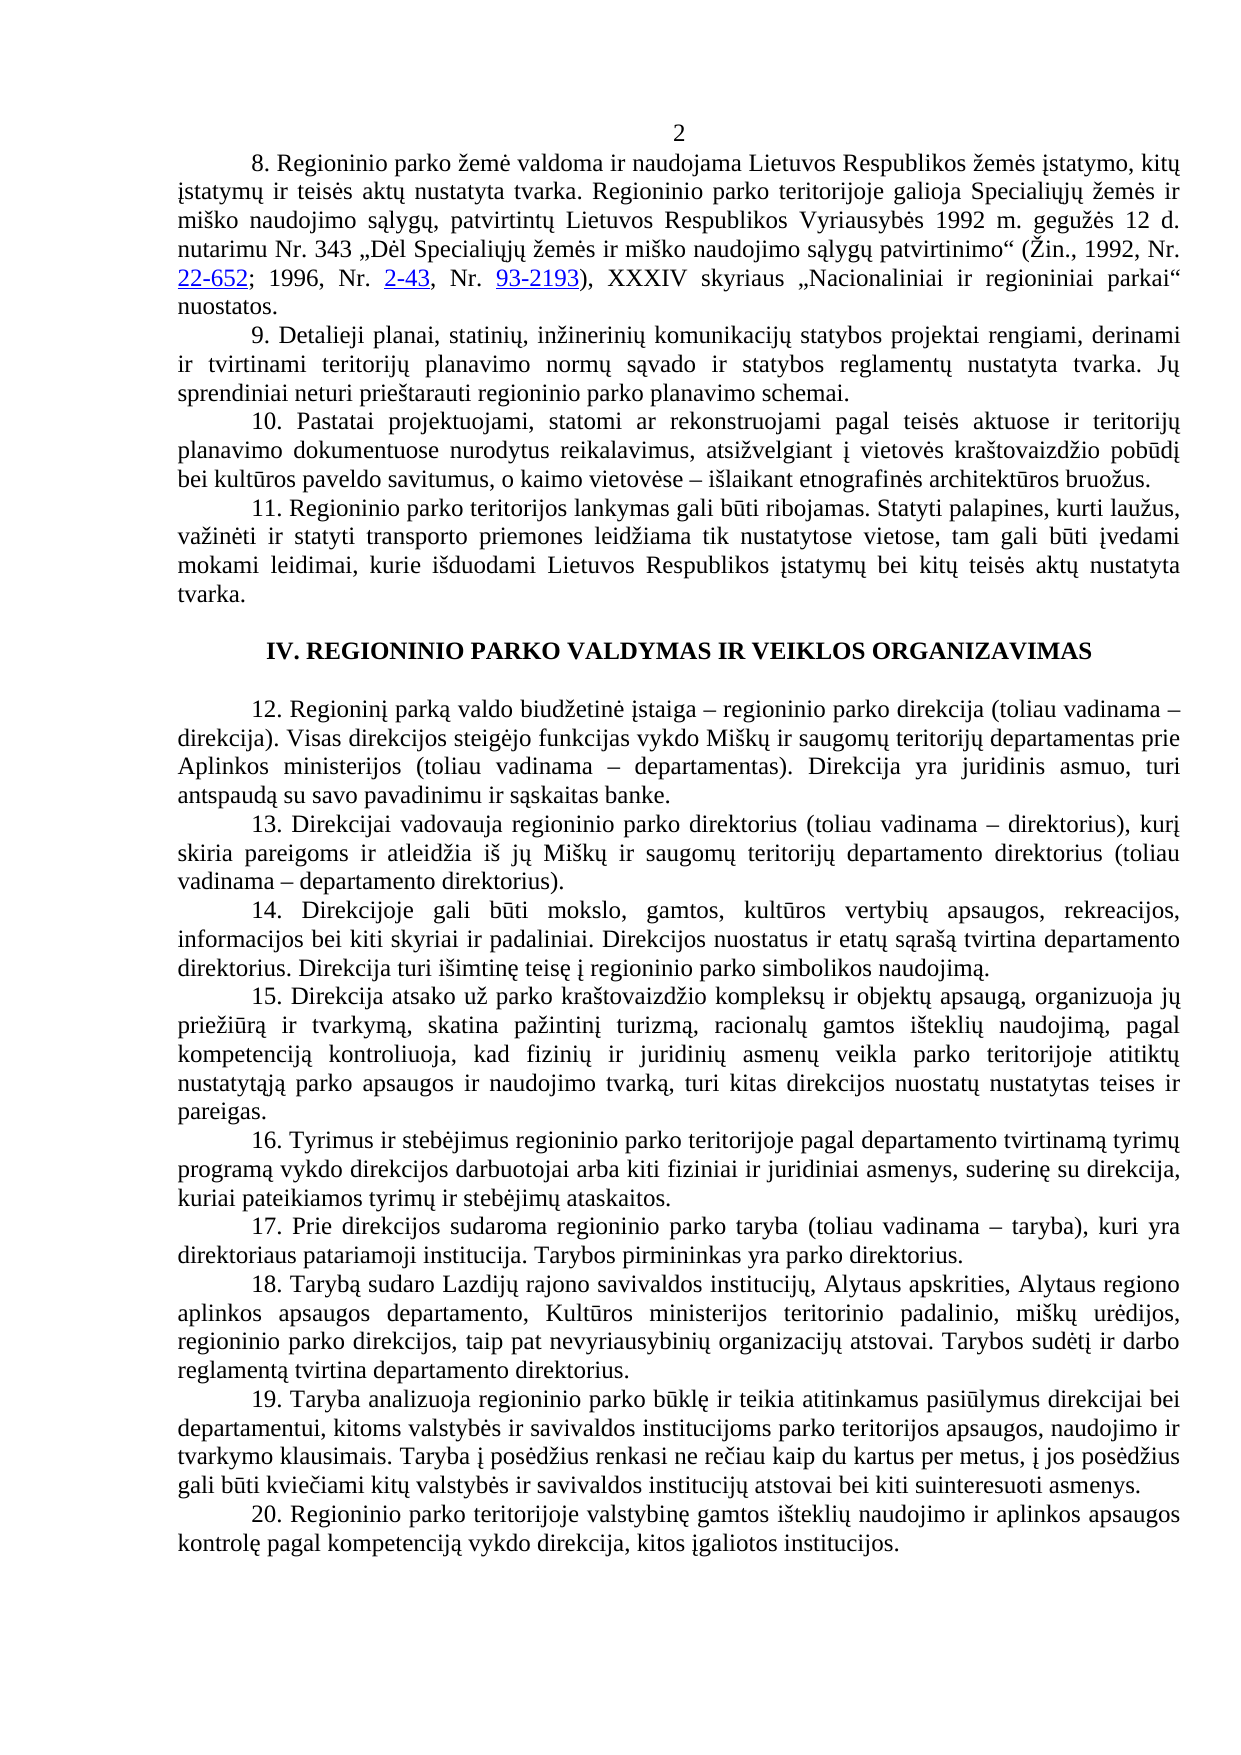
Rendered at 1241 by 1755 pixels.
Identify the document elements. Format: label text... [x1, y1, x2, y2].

text 10. Pastatai projektuojami, statomi ar rekonstruojami pagal teisės aktuose ir teritorijų planavimo dokumentuose nurodytus reikalavimus, atsižvelgiant į vietovės kraštovaizdžio pobūdį bei kultūros paveldo savitumus, o kaimo vietovėse – išlaikant etnografinės architektūros bruožus. [177, 406, 1181, 493]
text 18. Tarybą sudaro Lazdijų rajono savivaldos institucijų, Alytaus apskrities, Alytaus regiono aplinkos apsaugos departamento, Kultūros ministerijos teritorinio padalinio, miškų urėdijos, regioninio parko direkcijos, taip pat nevyriausybinių organizacijų atstovai. Tarybos sudėtį ir darbo reglamentą tvirtina departamento direktorius. [177, 1269, 1181, 1384]
text 9. Detalieji planai, statinių, inžinerinių komunikacijų statybos projektai rengiami, derinami ir tvirtinami teritorijų planavimo normų sąvado ir statybos reglamentų nustatyta tvarka. Jų sprendiniai neturi prieštarauti regioninio parko planavimo schemai. [177, 320, 1181, 406]
text 13. Direkcijai vadovauja regioninio parko direktorius (toliau vadinama – direktorius), kurį skiria pareigoms ir atleidžia iš jų Miškų ir saugomų teritorijų departamento direktorius (toliau vadinama – departamento direktorius). [177, 809, 1181, 895]
text 14. Direkcijoje gali būti mokslo, gamtos, kultūros vertybių apsaugos, rekreacijos, informacijos bei kiti skyriai ir padaliniai. Direkcijos nuostatus ir etatų sąrašą tvirtina departamento direktorius. Direkcija turi išimtinę teisę į regioninio parko simbolikos naudojimą. [177, 895, 1181, 981]
text 8. Regioninio parko žemė valdoma ir naudojama Lietuvos Respublikos žemės įstatymo, kitų įstatymų ir teisės aktų nustatyta tvarka. Regioninio parko teritorijoje galioja Specialiųjų žemės ir miško naudojimo sąlygų, patvirtintų Lietuvos Respublikos Vyriausybės 1992 m. gegužės 12 d. nutarimu Nr. 343 „Dėl Specialiųjų žemės ir miško naudojimo sąlygų patvirtinimo“ (Žin., 1992, Nr. 22-652; 1996, Nr. 2-43, Nr. 93-2193), XXXIV skyriaus „Nacionaliniai ir regioniniai parkai“ nuostatos. [177, 148, 1181, 320]
text 20. Regioninio parko teritorijoje valstybinę gamtos išteklių naudojimo ir aplinkos apsaugos kontrolę pagal kompetenciją vykdo direkcija, kitos įgaliotos institucijos. [177, 1499, 1181, 1556]
text 11. Regioninio parko teritorijos lankymas gali būti ribojamas. Statyti palapines, kurti laužus, važinėti ir statyti transporto priemones leidžiama tik nustatytose vietose, tam gali būti įvedami mokami leidimai, kurie išduodami Lietuvos Respublikos įstatymų bei kitų teisės aktų nustatyta tvarka. [177, 493, 1181, 608]
text 15. Direkcija atsako už parko kraštovaizdžio kompleksų ir objektų apsaugą, organizuoja jų priežiūrą ir tvarkymą, skatina pažintinį turizmą, racionalų gamtos išteklių naudojimą, pagal kompetenciją kontroliuoja, kad fizinių ir juridinių asmenų veikla parko teritorijoje atitiktų nustatytąją parko apsaugos ir naudojimo tvarką, turi kitas direkcijos nuostatų nustatytas teises ir pareigas. [177, 981, 1181, 1125]
text 17. Prie direkcijos sudaroma regioninio parko taryba (toliau vadinama – taryba), kuri yra direktoriaus patariamoji institucija. Tarybos pirmininkas yra parko direktorius. [177, 1211, 1181, 1269]
subtitle IV. REGIONINIO PARKO VALDYMAS IR VEIKLOS ORGANIZAVIMAS [177, 636, 1181, 665]
text 12. Regioninį parką valdo biudžetinė įstaiga – regioninio parko direkcija (toliau vadinama – direkcija). Visas direkcijos steigėjo funkcijas vykdo Miškų ir saugomų teritorijų departamentas prie Aplinkos ministerijos (toliau vadinama – departamentas). Direkcija yra juridinis asmuo, turi antspaudą su savo pavadinimu ir sąskaitas banke. [177, 694, 1181, 809]
text 19. Taryba analizuoja regioninio parko būklę ir teikia atitinkamus pasiūlymus direkcijai bei departamentui, kitoms valstybės ir savivaldos institucijoms parko teritorijos apsaugos, naudojimo ir tvarkymo klausimais. Taryba į posėdžius renkasi ne rečiau kaip du kartus per metus, į jos posėdžius gali būti kviečiami kitų valstybės ir savivaldos institucijų atstovai bei kiti suinteresuoti asmenys. [177, 1384, 1181, 1499]
text 16. Tyrimus ir stebėjimus regioninio parko teritorijoje pagal departamento tvirtinamą tyrimų programą vykdo direkcijos darbuotojai arba kiti fiziniai ir juridiniai asmenys, suderinę su direkcija, kuriai pateikiamos tyrimų ir stebėjimų ataskaitos. [177, 1125, 1181, 1211]
